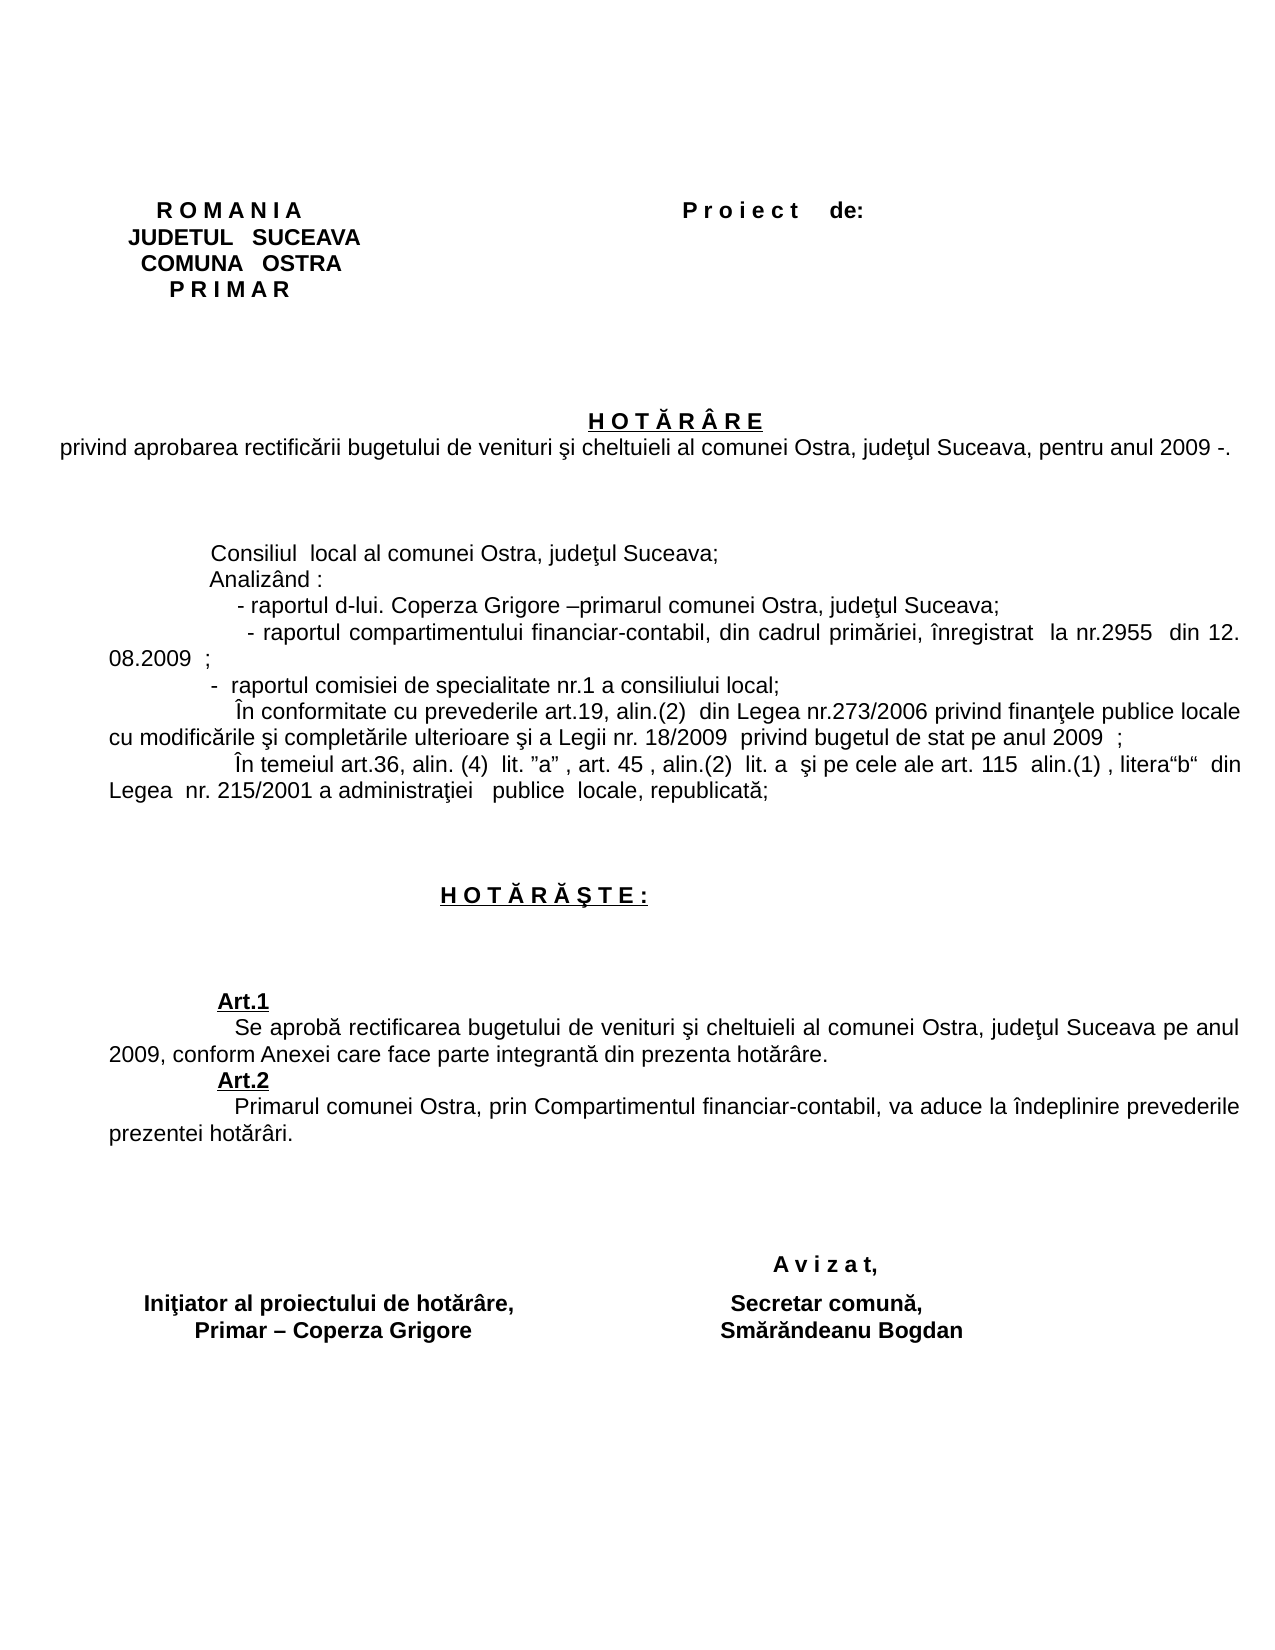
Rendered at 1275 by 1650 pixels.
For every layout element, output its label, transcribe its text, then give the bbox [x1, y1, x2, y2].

text Se aprobă rectificarea bugetului de venituri şi cheltuieli al comunei Ostra, judeţul Suceava pe anul 2009, conform Anexei care face parte integrantă din prezenta hotărâre. [109, 1014, 1241, 1067]
text Analizând : [109, 566, 1241, 592]
text În conformitate cu prevederile art.19, alin.(2) din Legea nr.273/2006 privind finanţele publice locale cu modificările şi completările ulterioare şi a Legii nr. 18/2009 privind bugetul de stat pe anul 2009 ; [109, 698, 1241, 751]
subtitle R O M A N I A P r o i e c t de: [44, 197, 1241, 223]
text - raportul comisiei de specialitate nr.1 a consiliului local; [109, 672, 1241, 698]
text Iniţiator al proiectului de hotărâre, Secretar comună, [118, 1290, 1241, 1317]
text În temeiul art.36, alin. (4) lit. ”a” , art. 45 , alin.(2) lit. a şi pe cele ale art. 115 alin.(1) , litera“b“ din Legea nr. 215/2001 a administraţiei publice locale, republicată; [109, 751, 1241, 803]
text - raportul compartimentului financiar-contabil, din cadrul primăriei, înregistrat la nr.2955 din 12. 08.2009 ; [109, 619, 1241, 672]
text - raportul d-lui. Coperza Grigore –primarul comunei Ostra, judeţul Suceava; [109, 592, 1241, 619]
text privind aprobarea rectificării bugetului de venituri şi cheltuieli al comunei Ostra, judeţul Suceava, pentru anul 2009 -. [50, 434, 1241, 461]
text Primar – Coperza Grigore Smărăndeanu Bogdan [118, 1317, 1204, 1343]
text Art.1 [109, 988, 1241, 1014]
text P R I M A R [74, 276, 1241, 303]
text A v i z a t, [118, 1251, 1241, 1278]
subtitle JUDETUL SUCEAVA [109, 223, 1241, 250]
text Art.2 [109, 1067, 1241, 1093]
text H O T Ă R Ă Ş T E : [109, 882, 1241, 909]
subtitle COMUNA OSTRA [109, 250, 1241, 276]
text Primarul comunei Ostra, prin Compartimentul financiar-contabil, va aduce la îndeplinire prevederile prezentei hotărâri. [109, 1093, 1241, 1146]
text Consiliul local al comunei Ostra, judeţul Suceava; [109, 540, 1241, 566]
text H O T Ă R Â R E [109, 408, 1241, 434]
